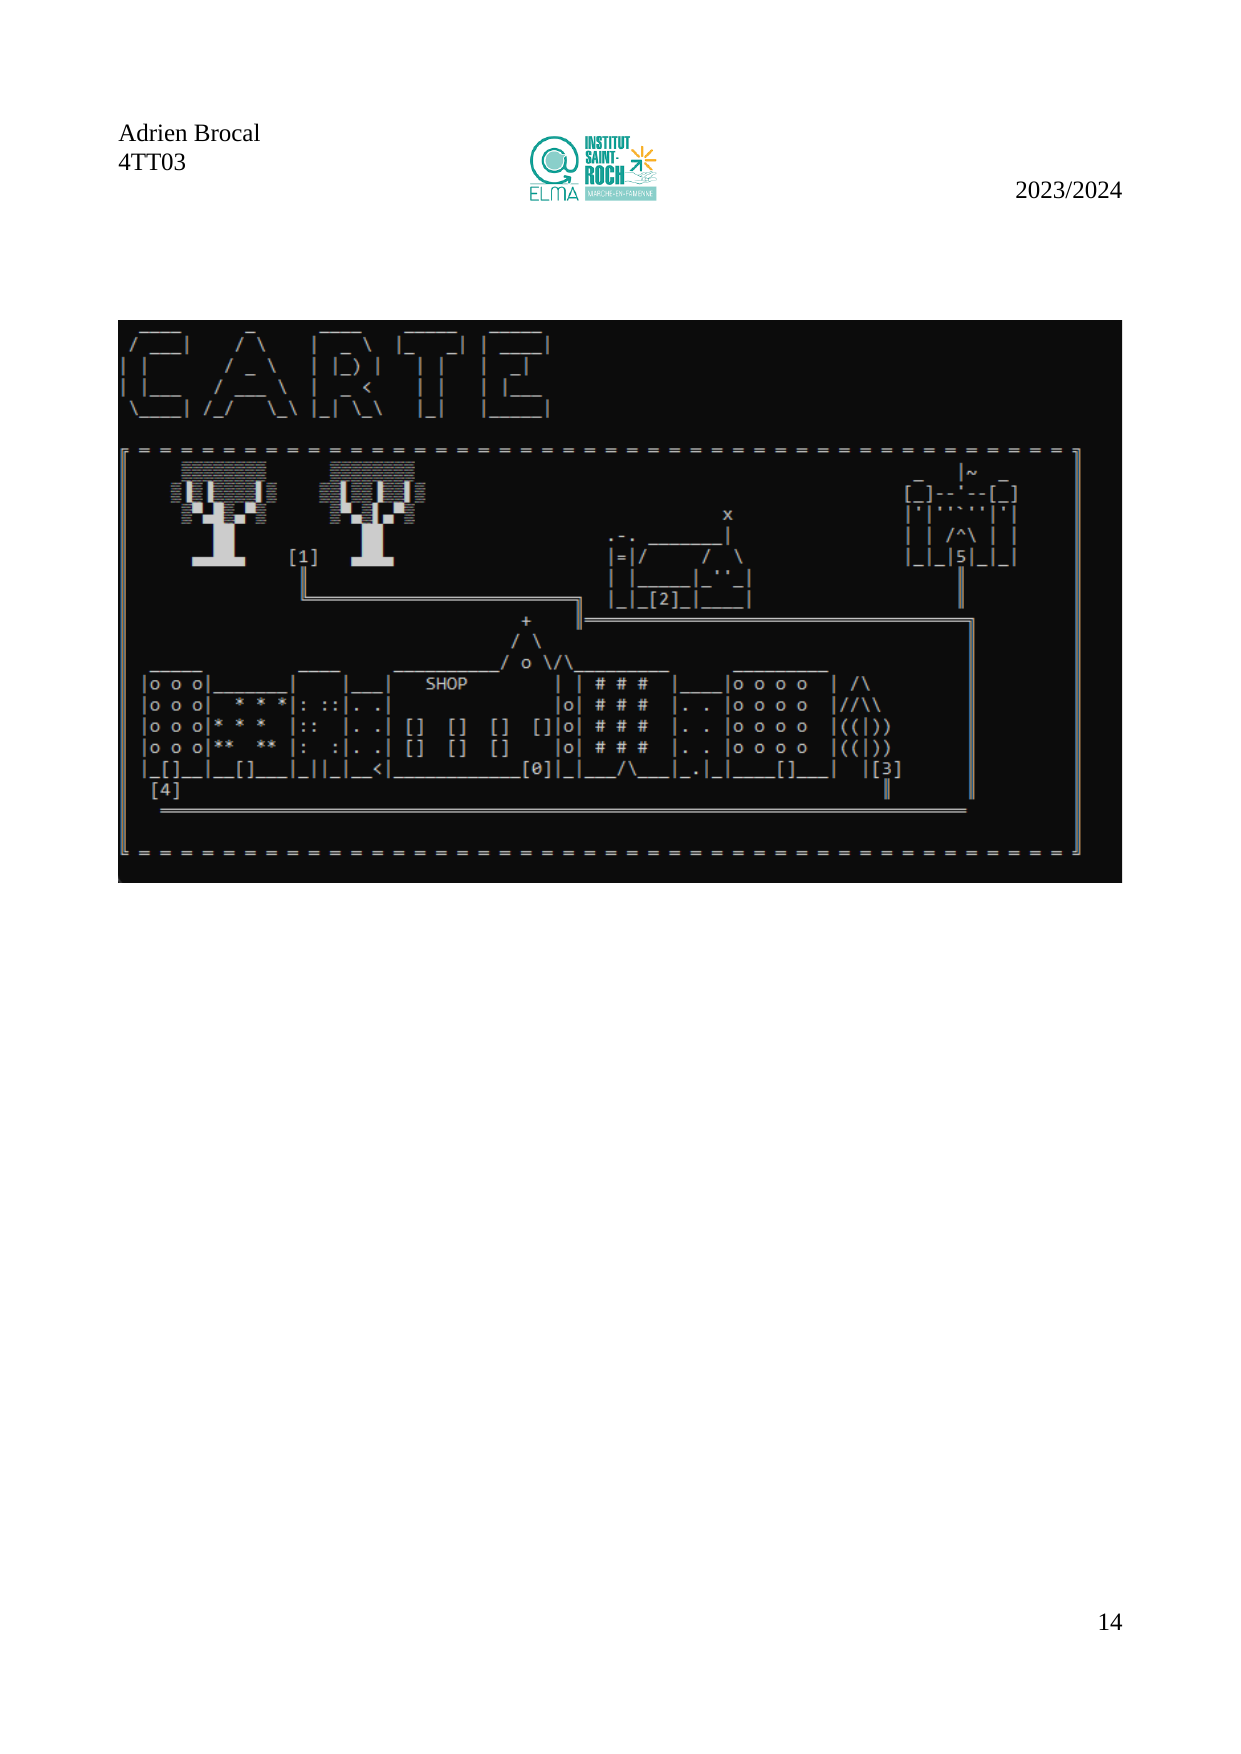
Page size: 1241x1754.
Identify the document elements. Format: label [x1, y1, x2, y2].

picture [511, 86, 664, 240]
picture [118, 320, 1123, 883]
